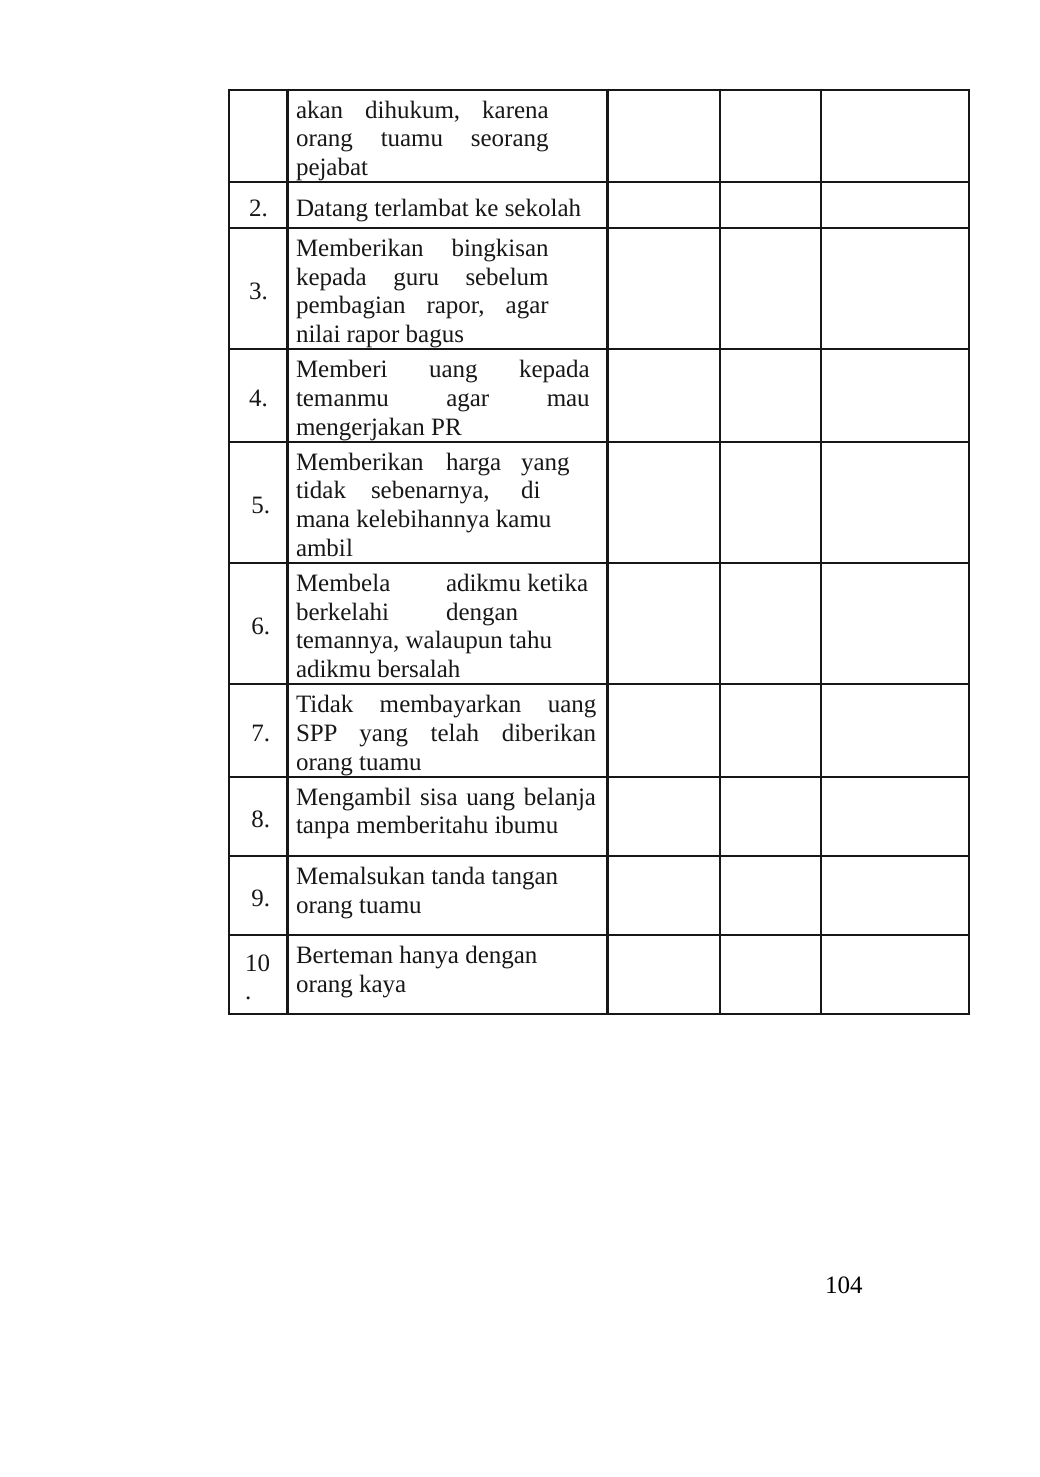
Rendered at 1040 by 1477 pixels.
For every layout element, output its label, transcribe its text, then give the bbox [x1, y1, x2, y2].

table_cell Memalsukan tanda tangan orang tuamu [289, 857, 606, 934]
table_cell [609, 857, 719, 934]
table_cell Berteman hanya dengan orang kaya [289, 936, 606, 1013]
table_cell 8. [230, 778, 286, 855]
table_cell Datang terlambat ke sekolah [289, 183, 606, 227]
table_cell [230, 91, 286, 181]
table_cell [721, 857, 820, 934]
table_cell 6. [230, 564, 286, 683]
table_cell [822, 857, 968, 934]
table_cell [721, 350, 820, 441]
table_cell Memberikan harga yang tidak sebenarnya, di mana kelebihannya kamu ambil [289, 443, 606, 562]
table_cell [721, 91, 820, 181]
table_cell [822, 564, 968, 683]
table_cell [609, 229, 719, 348]
table_cell akan dihukum, karena orang tuamu seorang pejabat [289, 91, 606, 181]
table_cell 7. [230, 685, 286, 776]
table_cell [822, 229, 968, 348]
table_cell Memberikan bingkisan kepada guru sebelum pembagian rapor, agar nilai rapor bagus [289, 229, 606, 348]
table_cell [609, 685, 719, 776]
table_cell Mengambil sisa uang belanja tanpa memberitahu ibumu [289, 778, 606, 855]
table_cell [822, 91, 968, 181]
table_cell [609, 443, 719, 562]
table_cell [721, 229, 820, 348]
table_cell 3. [230, 229, 286, 348]
table_cell [721, 778, 820, 855]
table_cell 5. [230, 443, 286, 562]
table_cell Tidak membayarkan uang SPP yang telah diberikan orang tuamu [289, 685, 606, 776]
table_cell [609, 564, 719, 683]
table_cell [609, 91, 719, 181]
table_cell Memberi uang kepada temanmu agar mau mengerjakan PR [289, 350, 606, 441]
table_cell [721, 183, 820, 227]
table_cell [609, 350, 719, 441]
table_cell [721, 443, 820, 562]
table_cell [721, 564, 820, 683]
table_cell [609, 778, 719, 855]
table_cell 10. [230, 936, 286, 1013]
table_cell [822, 685, 968, 776]
table_cell [822, 350, 968, 441]
table_cell 4. [230, 350, 286, 441]
table_cell 2. [230, 183, 286, 227]
table_cell 9. [230, 857, 286, 934]
table_cell [822, 936, 968, 1013]
table_cell [822, 443, 968, 562]
table_cell [721, 685, 820, 776]
table_cell [721, 936, 820, 1013]
table_cell [822, 778, 968, 855]
table_cell [609, 936, 719, 1013]
table_cell [609, 183, 719, 227]
table_cell [822, 183, 968, 227]
table_cell Membela adikmu ketika berkelahi dengan temannya, walaupun tahu adikmu bersalah [289, 564, 606, 683]
